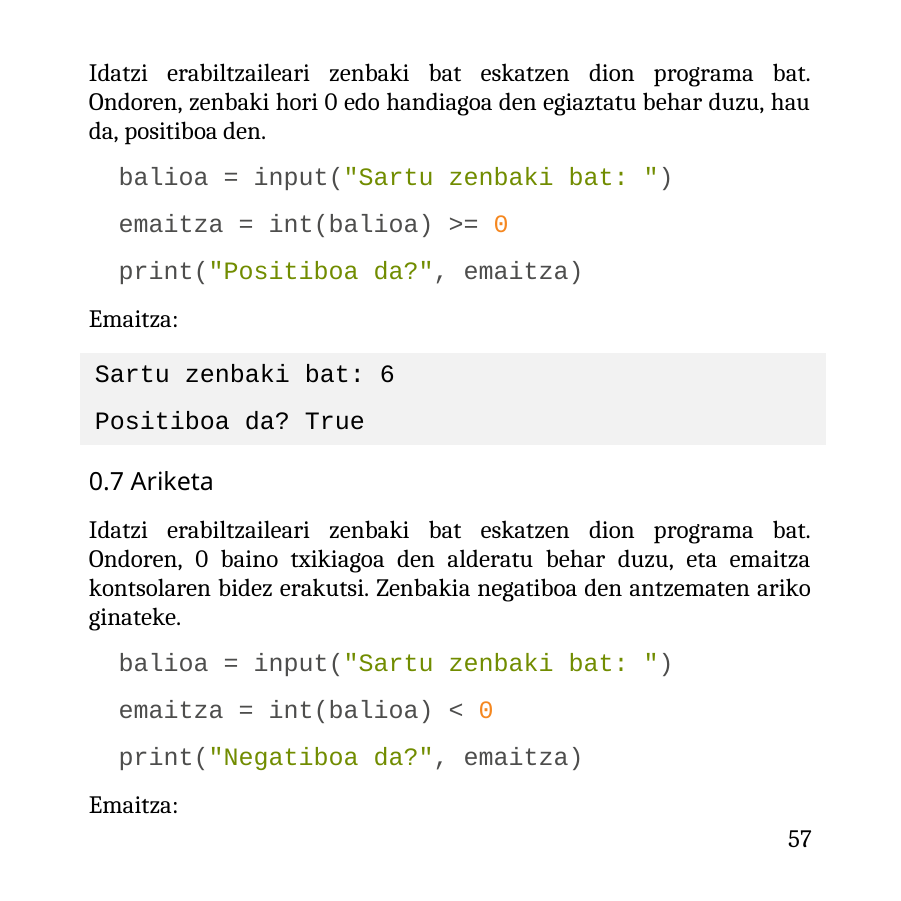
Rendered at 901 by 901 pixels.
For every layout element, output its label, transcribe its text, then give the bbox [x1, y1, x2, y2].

text Sartu zenbaki bat: 6 [86, 359, 820, 389]
text emaitza = int(balioa) < 0 [118, 697, 811, 726]
text emaitza = int(balioa) >= 0 [118, 211, 811, 239]
text Idatzi erabiltzaileari zenbaki bat eskatzen dion programa bat. Ondoren, zenbaki hori 0 edo handiagoa den egiaztatu behar duzu, hau da, positiboa den. [89, 59, 811, 145]
text Emaitza: [89, 791, 811, 820]
text balioa = input("Sartu zenbaki bat: ") [118, 164, 811, 192]
text print("Positiboa da?", emaitza) [118, 258, 811, 287]
text balioa = input("Sartu zenbaki bat: ") [118, 650, 811, 678]
text Positiboa da? True [86, 400, 820, 439]
text 0.7 Ariketa [89, 464, 811, 498]
text print("Negatiboa da?", emaitza) [118, 744, 811, 773]
text Emaitza: [89, 305, 811, 334]
text Idatzi erabiltzaileari zenbaki bat eskatzen dion programa bat. Ondoren, 0 baino txikiagoa den alderatu behar duzu, eta emaitza kontsolaren bidez erakutsi. Zenbakia negatiboa den antzematen ariko ginateke. [89, 516, 811, 631]
